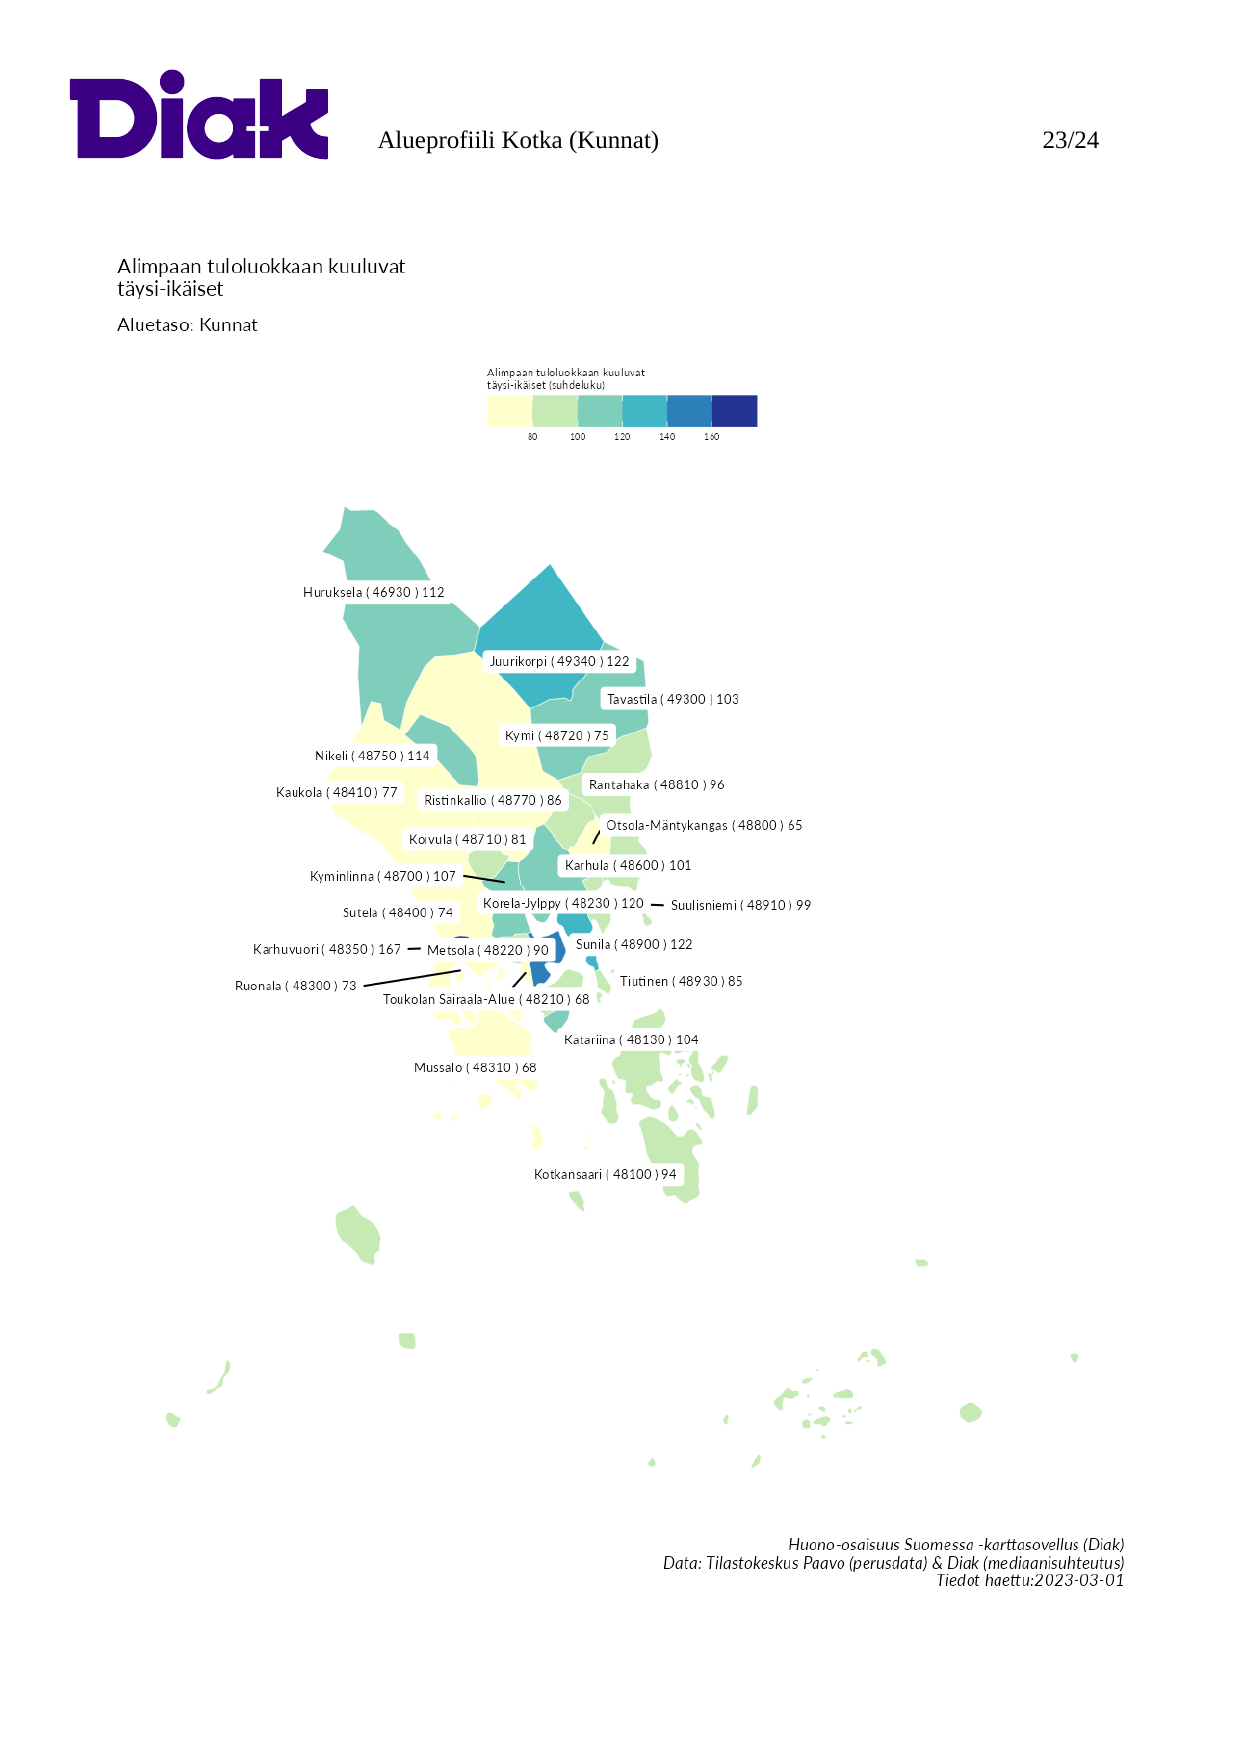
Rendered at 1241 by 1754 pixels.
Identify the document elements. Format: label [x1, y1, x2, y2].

picture [61, 196, 1179, 1651]
